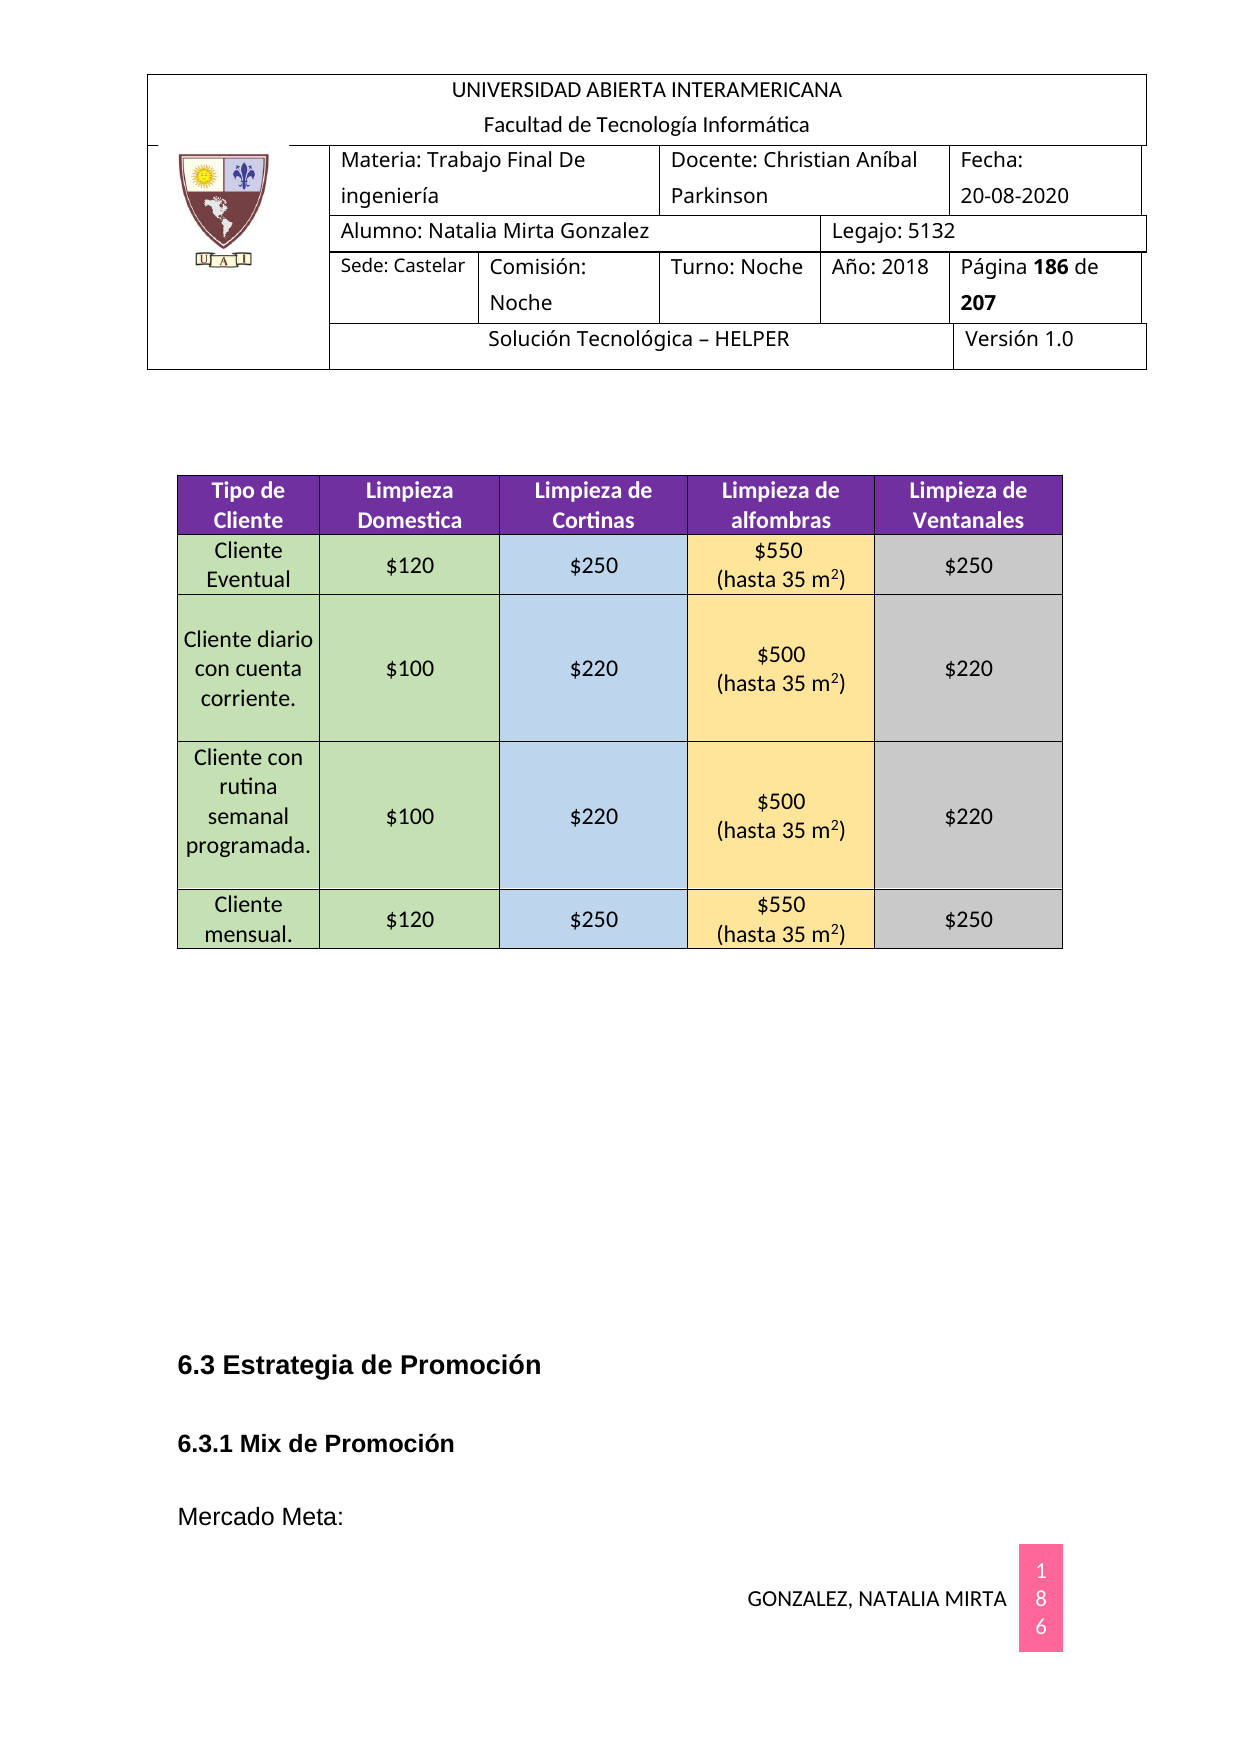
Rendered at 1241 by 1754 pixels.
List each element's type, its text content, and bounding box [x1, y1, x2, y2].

table_cell $120 [320, 535, 499, 594]
table_header Tipo de Cliente [178, 476, 319, 534]
table_cell $220 [500, 742, 687, 888]
table_cell $220 [875, 742, 1062, 888]
table_cell $120 [320, 890, 499, 948]
table_cell $500 (hasta 35 m2) [688, 742, 874, 888]
table_cell $250 [500, 535, 687, 594]
table_header Limpieza de alfombras [688, 476, 874, 534]
text Mercado Meta: [177, 1502, 1063, 1531]
table_cell $250 [875, 535, 1062, 594]
table_cell $550 (hasta 35 m2) [688, 890, 874, 948]
table_cell Cliente Eventual [178, 535, 319, 594]
table_cell $500 (hasta 35 m2) [688, 595, 874, 741]
table_header Limpieza de Ventanales [875, 476, 1062, 534]
table_cell $100 [320, 595, 499, 741]
table_cell $550 (hasta 35 m2) [688, 535, 874, 594]
table_cell $100 [320, 742, 499, 888]
table_cell $250 [875, 890, 1062, 948]
table_header Limpieza Domestica [320, 476, 499, 534]
subtitle 6.3.1 Mix de Promoción [177, 1429, 1063, 1458]
table_cell $220 [500, 595, 687, 741]
table_cell $250 [500, 890, 687, 948]
table_cell Cliente con rutina semanal programada. [178, 742, 319, 888]
table_header Limpieza de Cortinas [500, 476, 687, 534]
table_cell $220 [875, 595, 1062, 741]
table_cell Cliente mensual. [178, 890, 319, 948]
subtitle 6.3 Estrategia de Promoción [177, 1349, 1063, 1380]
table_cell Cliente diario con cuenta corriente. [178, 595, 319, 741]
